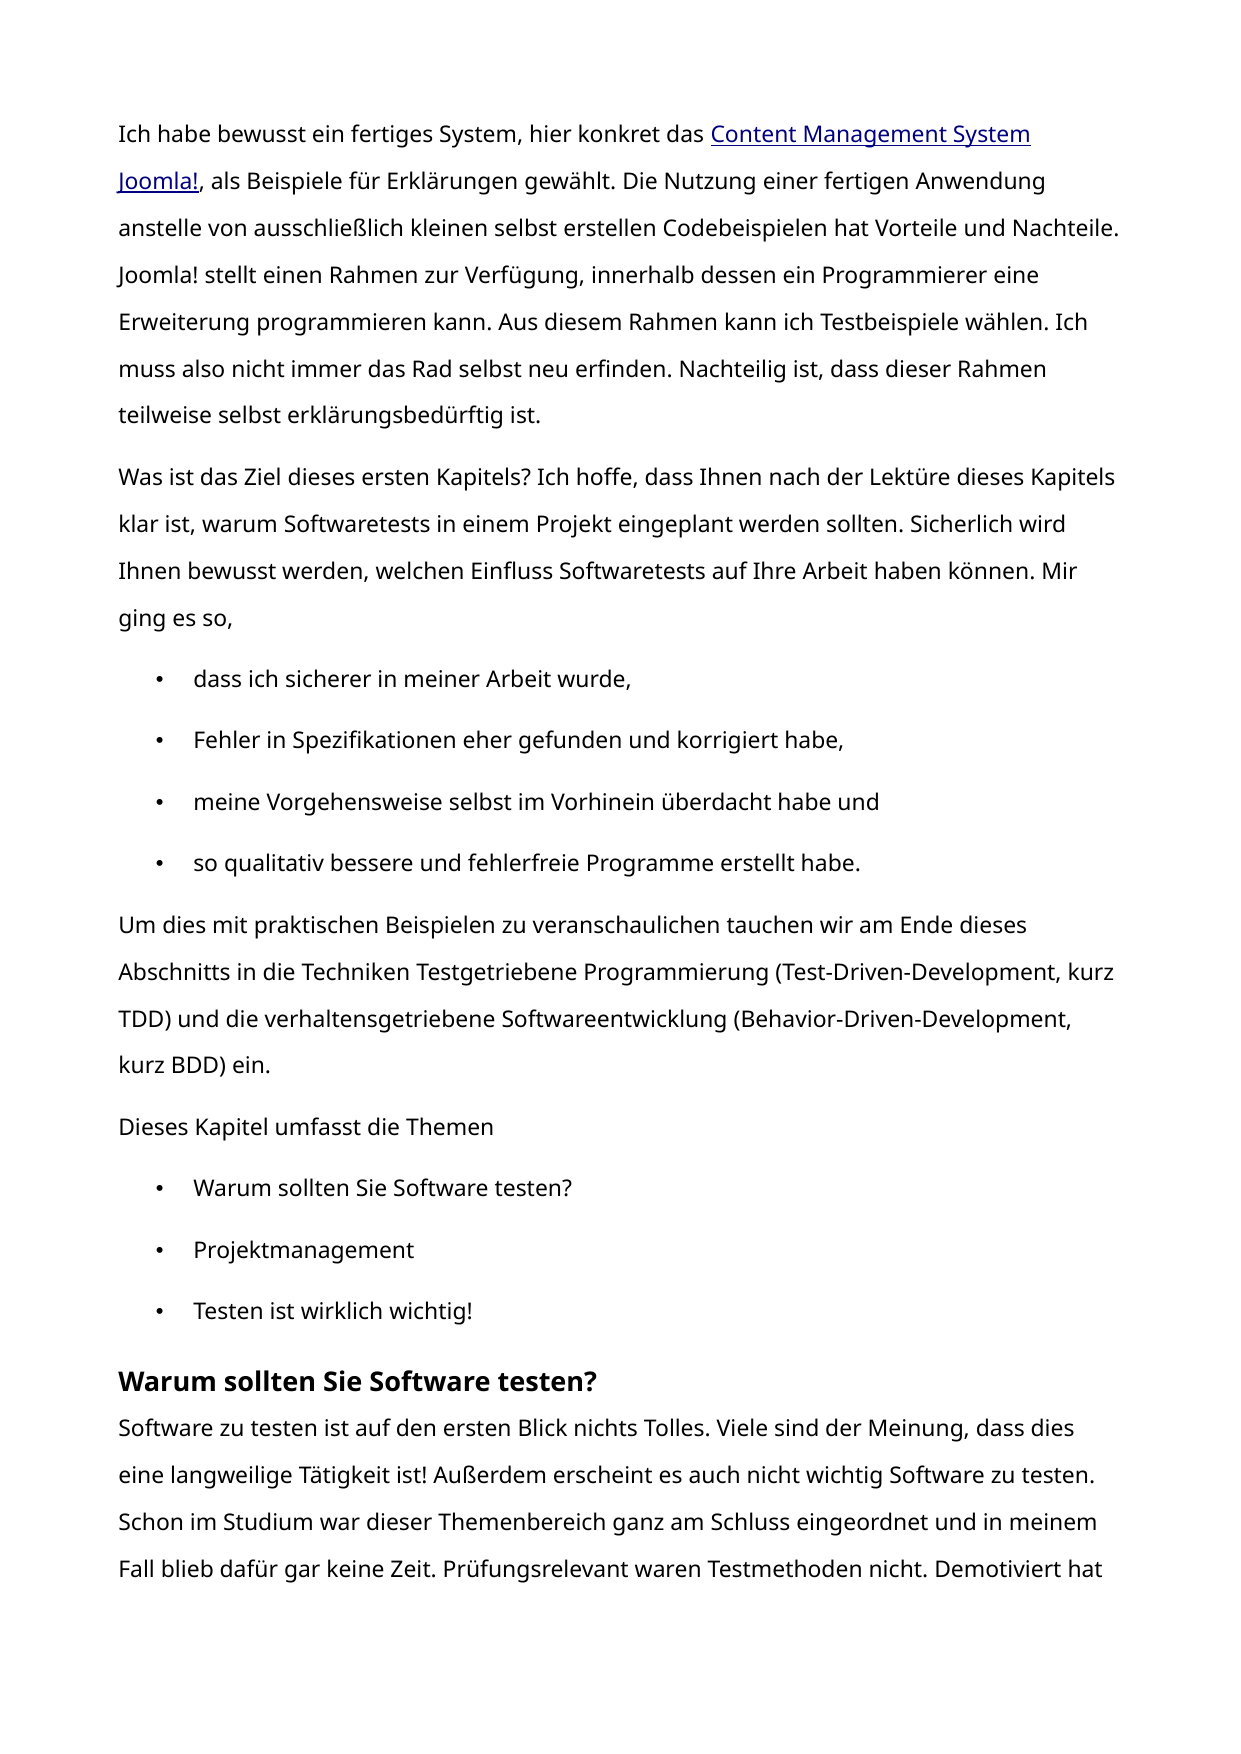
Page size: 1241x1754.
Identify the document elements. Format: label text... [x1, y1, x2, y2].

list meine Vorgehensweise selbst im Vorhinein überdacht habe und [156, 786, 1122, 817]
text Was ist das Ziel dieses ersten Kapitels? Ich hoffe, dass Ihnen nach der Lektüre dieses Kapitels klar ist, warum Softwaretests in einem Projekt eingeplant werden sollten. Sicherlich wird Ihnen bewusst werden, welchen Einfluss Softwaretests auf Ihre Arbeit haben können. Mir ging es so, [118, 461, 1122, 633]
list Fehler in Spezifikationen eher gefunden und korrigiert habe, [156, 724, 1122, 756]
text Software zu testen ist auf den ersten Blick nichts Tolles. Viele sind der Meinung, dass dies eine langweilige Tätigkeit ist! Außerdem erscheint es auch nicht wichtig Software zu testen. Schon im Studium war dieser Themenbereich ganz am Schluss eingeordnet und in meinem Fall blieb dafür gar keine Zeit. Prüfungsrelevant waren Testmethoden nicht. Demotiviert hat [118, 1412, 1122, 1584]
list so qualitativ bessere und fehlerfreie Programme erstellt habe. [156, 847, 1122, 878]
list dass ich sicherer in meiner Arbeit wurde, [156, 663, 1122, 694]
list Warum sollten Sie Software testen? [156, 1172, 1122, 1203]
list Projektmanagement [156, 1234, 1122, 1265]
text Um dies mit praktischen Beispielen zu veranschaulichen tauchen wir am Ende dieses Abschnitts in die Techniken Testgetriebene Programmierung (Test-Driven-Development, kurz TDD) und die verhaltensgetriebene Softwareentwicklung (Behavior-Driven-Development, kurz BDD) ein. [118, 909, 1122, 1081]
text Ich habe bewusst ein fertiges System, hier konkret das Content Management System Joomla!, als Beispiele für Erklärungen gewählt. Die Nutzung einer fertigen Anwendung anstelle von ausschließlich kleinen selbst erstellen Codebeispielen hat Vorteile und Nachteile. Joomla! stellt einen Rahmen zur Verfügung, innerhalb dessen ein Programmierer eine Erweiterung programmieren kann. Aus diesem Rahmen kann ich Testbeispiele wählen. Ich muss also nicht immer das Rad selbst neu erfinden. Nachteilig ist, dass dieser Rahmen teilweise selbst erklärungsbedürftig ist. [118, 118, 1122, 431]
subtitle Warum sollten Sie Software testen? [118, 1363, 1122, 1400]
list Testen ist wirklich wichtig! [156, 1295, 1122, 1326]
text Dieses Kapitel umfasst die Themen [118, 1111, 1122, 1142]
